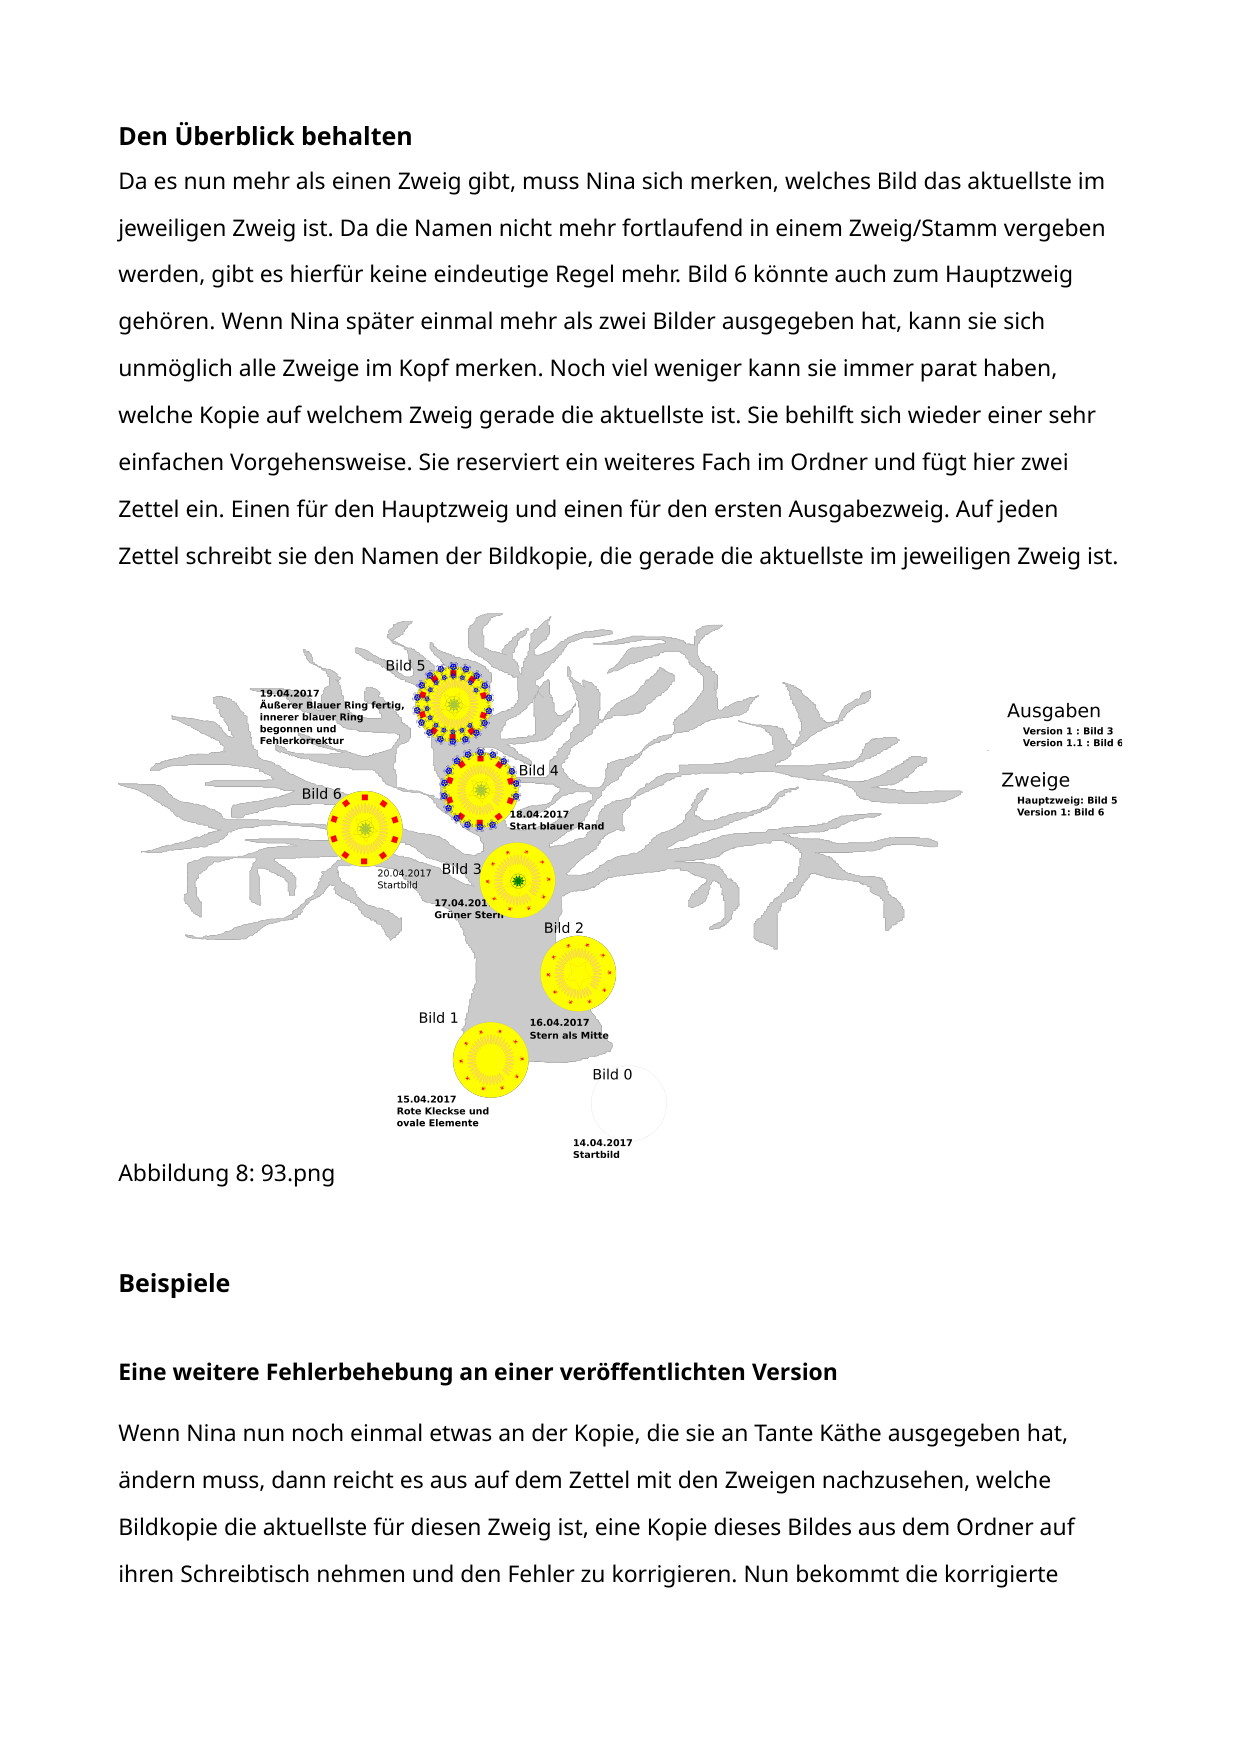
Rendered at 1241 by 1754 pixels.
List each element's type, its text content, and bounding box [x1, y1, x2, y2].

text Abbildung 8: 93.png [118, 1158, 1122, 1188]
text Da es nun mehr als einen Zweig gibt, muss Nina sich merken, welches Bild das aktuellste im jeweiligen Zweig ist. Da die Namen nicht mehr fortlaufend in einem Zweig/Stamm vergeben werden, gibt es hierfür keine eindeutige Regel mehr. Bild 6 könnte auch zum Hauptzweig gehören. Wenn Nina später einmal mehr als zwei Bilder ausgegeben hat, kann sie sich unmöglich alle Zweige im Kopf merken. Noch viel weniger kann sie immer parat haben, welche Kopie auf welchem Zweig gerade die aktuellste ist. Sie behilft sich wieder einer sehr einfachen Vorgehensweise. Sie reserviert ein weiteres Fach im Ordner und fügt hier zwei Zettel ein. Einen für den Hauptzweig und einen für den ersten Ausgabezweig. Auf jeden Zettel schreibt sie den Namen der Bildkopie, die gerade die aktuellste im jeweiligen Zweig ist. [118, 165, 1122, 571]
text Eine weitere Fehlerbehebung an einer veröffentlichten Version [118, 1356, 1122, 1387]
subtitle Beispiele [118, 1266, 1122, 1300]
subtitle Den Überblick behalten [118, 118, 1122, 152]
text Wenn Nina nun noch einmal etwas an der Kopie, die sie an Tante Käthe ausgegeben hat, ändern muss, dann reicht es aus auf dem Zettel mit den Zweigen nachzusehen, welche Bildkopie die aktuellste für diesen Zweig ist, eine Kopie dieses Bildes aus dem Ordner auf ihren Schreibtisch nehmen und den Fehler zu korrigieren. Nun bekommt die korrigierte [118, 1417, 1122, 1589]
picture [118, 613, 1123, 1158]
